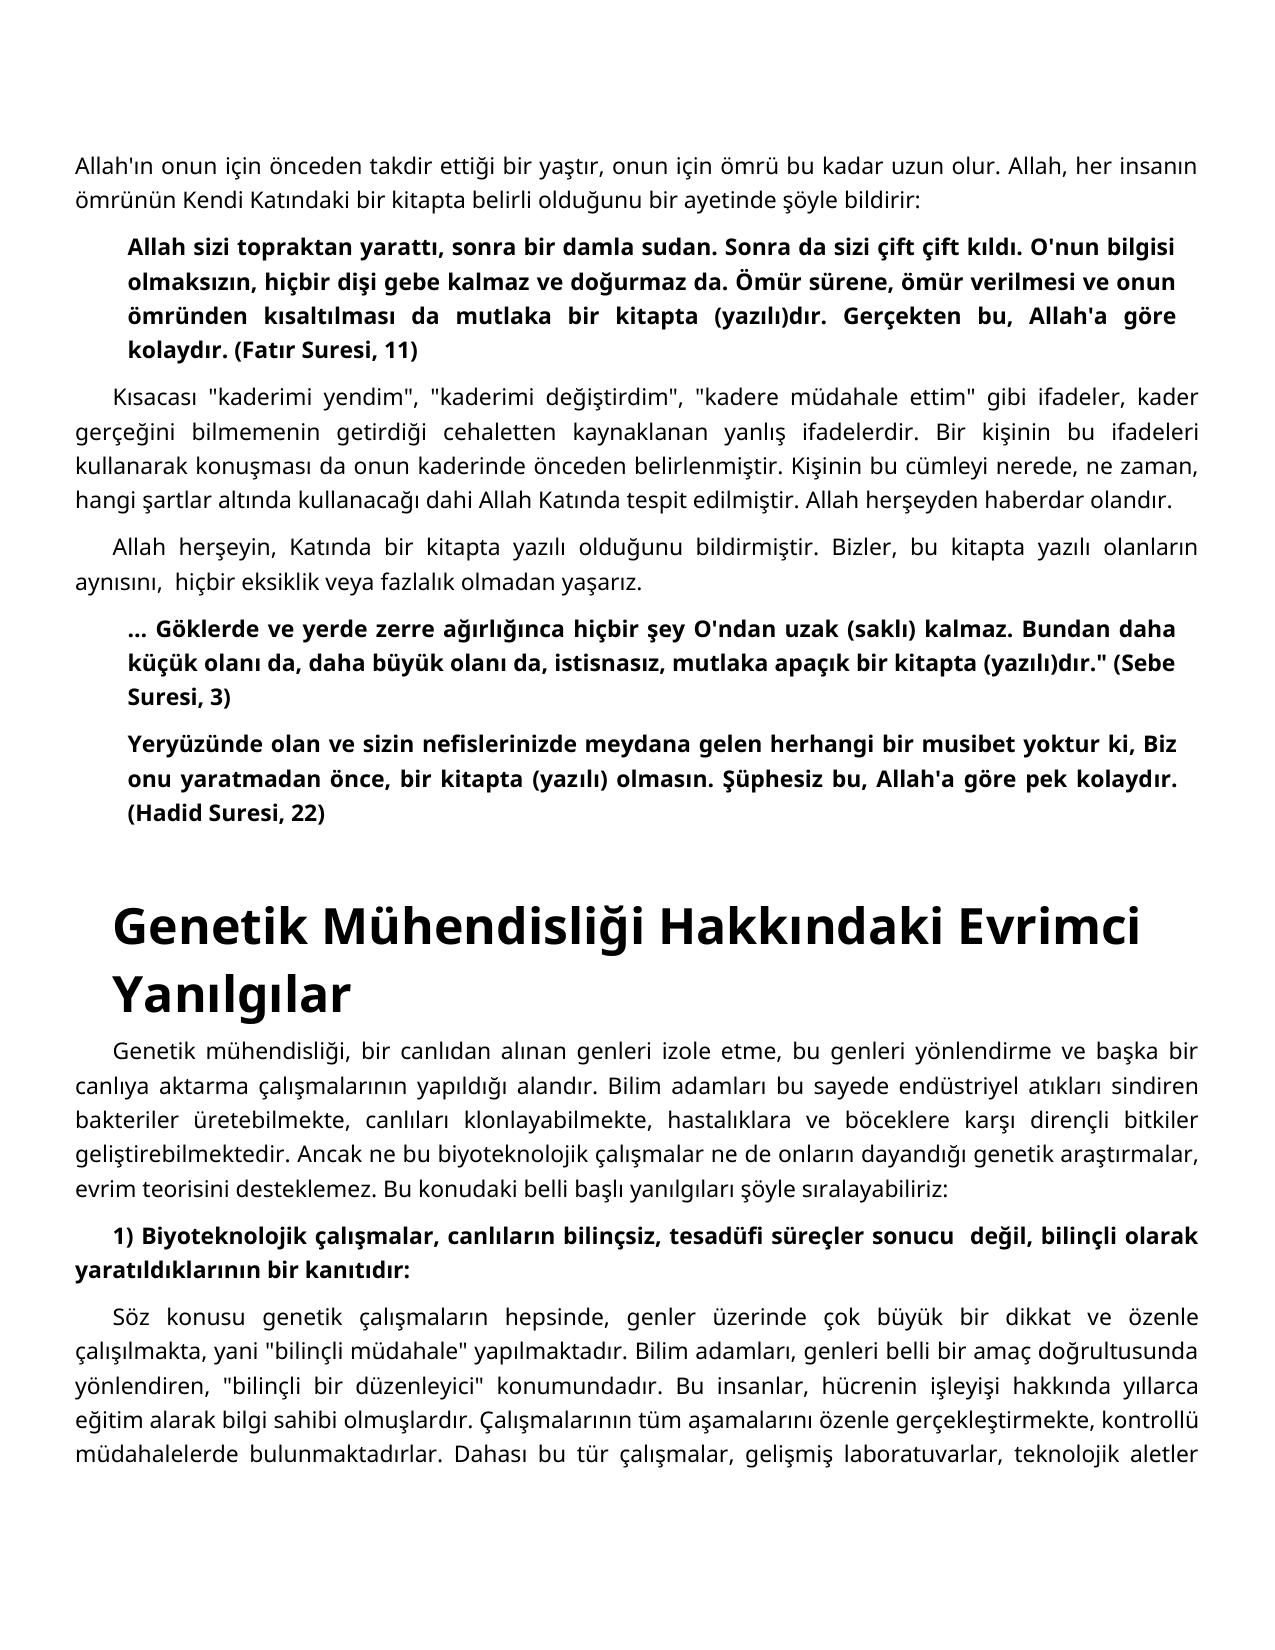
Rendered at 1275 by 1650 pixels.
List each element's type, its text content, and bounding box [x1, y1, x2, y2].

text Allah sizi topraktan yarattı, sonra bir damla sudan. Sonra da sizi çift çift kıldı. O'nun bilgisi olmaksızın, hiçbir dişi gebe kalmaz ve doğurmaz da. Ömür sürene, ömür verilmesi ve onun ömründen kısaltılması da mutlaka bir kitapta (yazılı)dır. Gerçekten bu, Allah'a göre kolaydır. (Fatır Suresi, 11) [127, 231, 1177, 366]
text Yeryüzünde olan ve sizin nefislerinizde meydana gelen herhangi bir musibet yoktur ki, Biz onu yaratmadan önce, bir kitapta (yazılı) olmasın. Şüphesiz bu, Allah'a göre pek kolaydır. (Hadid Suresi, 22) [127, 728, 1177, 828]
text Genetik mühendisliği, bir canlıdan alınan genleri izole etme, bu genleri yönlendirme ve başka bir canlıya aktarma çalışmalarının yapıldığı alandır. Bilim adamları bu sayede endüstriyel atıkları sindiren bakteriler üretebilmekte, canlıları klonlayabilmekte, hastalıklara ve böceklere karşı dirençli bitkiler geliştirebilmektedir. Ancak ne bu biyoteknolojik çalışmalar ne de onların dayandığı genetik araştırmalar, evrim teorisini desteklemez. Bu konudaki belli başlı yanılgıları şöyle sıralayabiliriz: [75, 1035, 1200, 1204]
text 1) Biyoteknolojik çalışmalar, canlıların bilinçsiz, tesadüfi süreçler sonucu değil, bilinçli olarak yaratıldıklarının bir kanıtıdır: [75, 1219, 1200, 1285]
text Allah herşeyin, Katında bir kitapta yazılı olduğunu bildirmiştir. Bizler, bu kitapta yazılı olanların aynısını, hiçbir eksiklik veya fazlalık olmadan yaşarız. [75, 531, 1200, 597]
text Söz konusu genetik çalışmaların hepsinde, genler üzerinde çok büyük bir dikkat ve özenle çalışılmakta, yani "bilinçli müdahale" yapılmaktadır. Bilim adamları, genleri belli bir amaç doğrultusunda yönlendiren, "bilinçli bir düzenleyici" konumundadır. Bu insanlar, hücrenin işleyişi hakkında yıllarca eğitim alarak bilgi sahibi olmuşlardır. Çalışmalarının tüm aşamalarını özenle gerçekleştirmekte, kontrollü müdahalelerde bulunmaktadırlar. Dahası bu tür çalışmalar, gelişmiş laboratuvarlar, teknolojik aletler [75, 1301, 1200, 1469]
text Allah'ın onun için önceden takdir ettiği bir yaştır, onun için ömrü bu kadar uzun olur. Allah, her insanın ömrünün Kendi Katındaki bir kitapta belirli olduğunu bir ayetinde şöyle bildirir: [75, 150, 1200, 216]
text … Göklerde ve yerde zerre ağırlığınca hiçbir şey O'ndan uzak (saklı) kalmaz. Bundan daha küçük olanı da, daha büyük olanı da, istisnasız, mutlaka apaçık bir kitapta (yazılı)dır." (Sebe Suresi, 3) [127, 612, 1177, 712]
text Kısacası "kaderimi yendim", "kaderimi değiştirdim", "kadere müdahale ettim" gibi ifadeler, kader gerçeğini bilmemenin getirdiği cehaletten kaynaklanan yanlış ifadelerdir. Bir kişinin bu ifadeleri kullanarak konuşması da onun kaderinde önceden belirlenmiştir. Kişinin bu cümleyi nerede, ne zaman, hangi şartlar altında kullanacağı dahi Allah Katında tespit edilmiştir. Allah herşeyden haberdar olandır. [75, 381, 1200, 516]
subtitle Genetik Mühendisliği Hakkındaki Evrimci Yanılgılar [112, 891, 1200, 1027]
